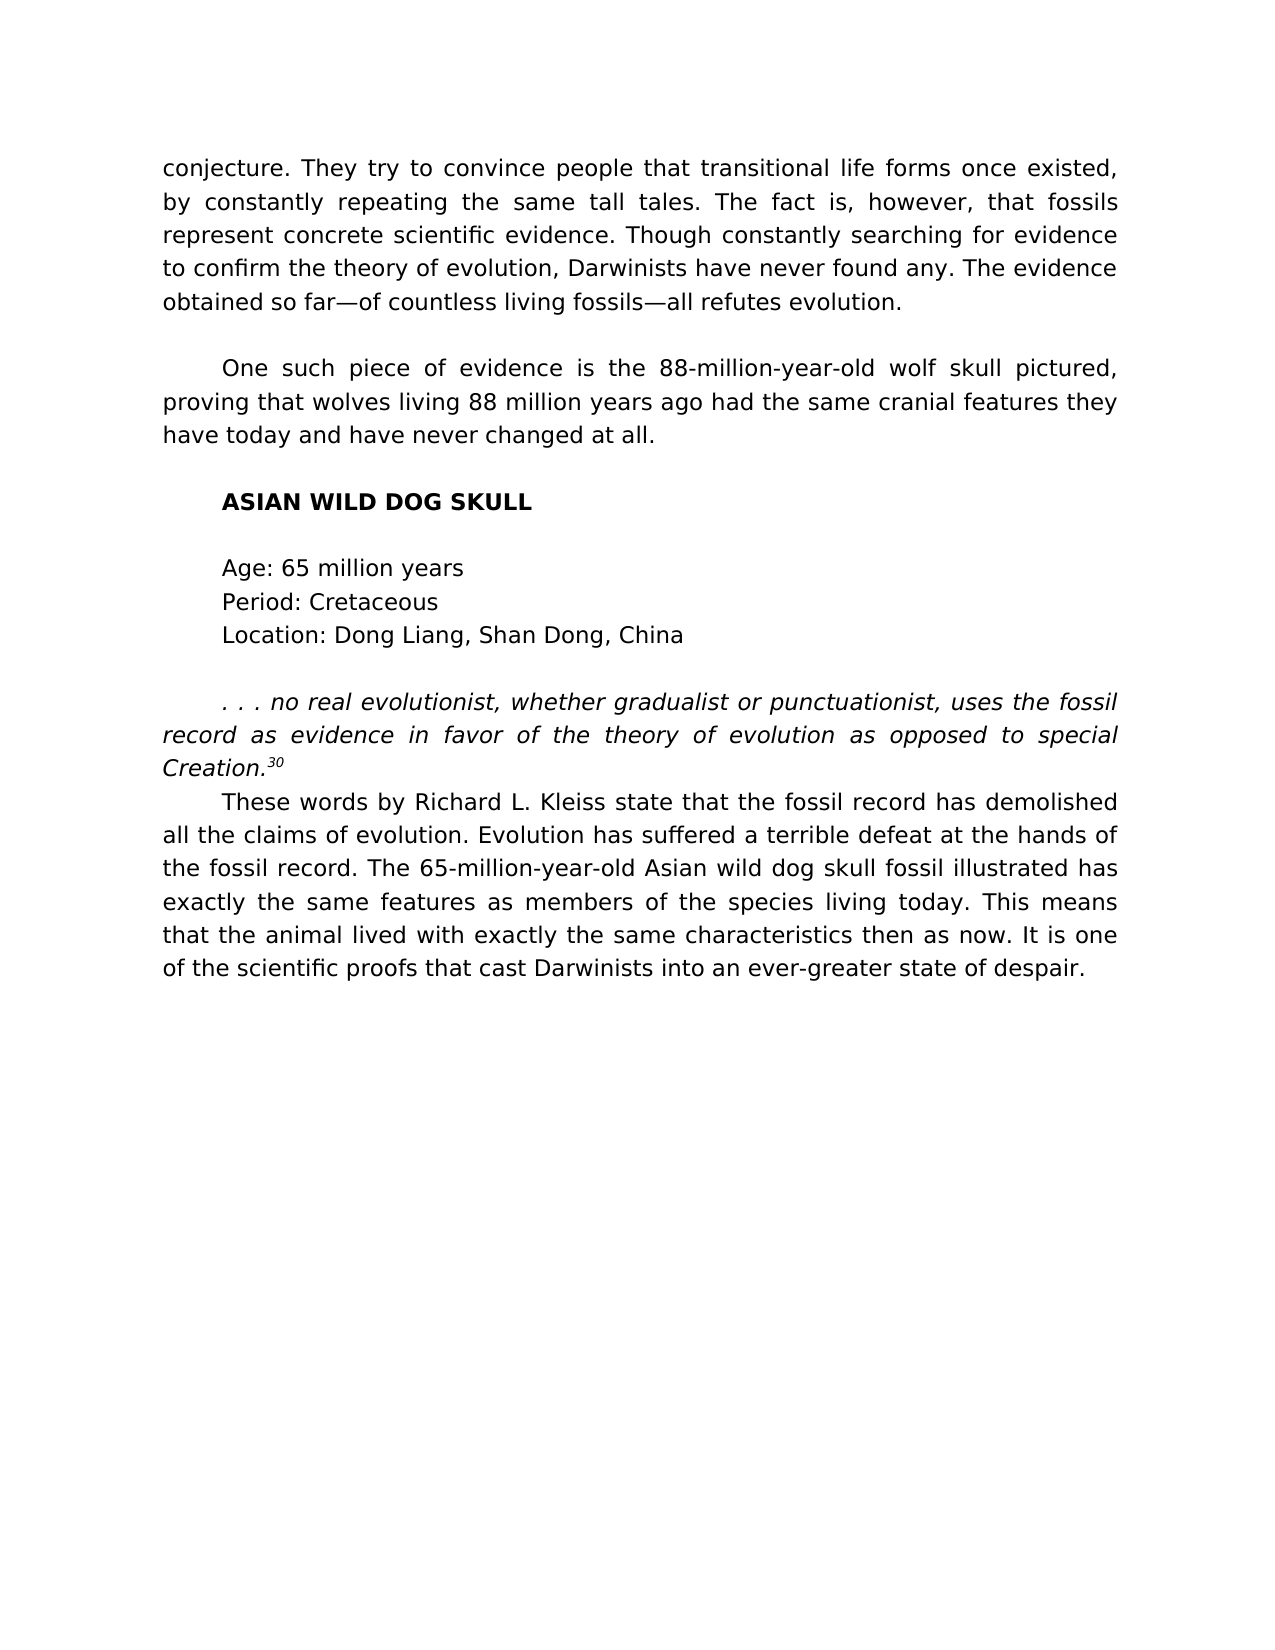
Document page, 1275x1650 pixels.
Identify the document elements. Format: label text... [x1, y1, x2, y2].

text Period: Cretaceous [162, 583, 1119, 617]
text Age: 65 million years [162, 550, 1119, 583]
text Location: Dong Liang, Shan Dong, China [162, 617, 1119, 650]
text . . . no real evolutionist, whether gradualist or punctuationist, uses the fossil record as evidence in favor of the theory of evolution as opposed to special Creation.30 [162, 683, 1119, 783]
text ASIAN WILD DOG SKULL [162, 483, 1119, 517]
text conjecture. They try to convince people that transitional life forms once existed, by constantly repeating the same tall tales. The fact is, however, that fossils represent concrete scientific evidence. Though constantly searching for evidence to confirm the theory of evolution, Darwinists have never found any. The evidence obtained so far—of countless living fossils—all refutes evolution. [162, 150, 1119, 317]
text These words by Richard L. Kleiss state that the fossil record has demolished all the claims of evolution. Evolution has suffered a terrible defeat at the hands of the fossil record. The 65-million-year-old Asian wild dog skull fossil illustrated has exactly the same features as members of the species living today. This means that the animal lived with exactly the same characteristics then as now. It is one of the scientific proofs that cast Darwinists into an ever-greater state of despair. [162, 783, 1119, 983]
text One such piece of evidence is the 88-million-year-old wolf skull pictured, proving that wolves living 88 million years ago had the same cranial features they have today and have never changed at all. [162, 350, 1119, 450]
